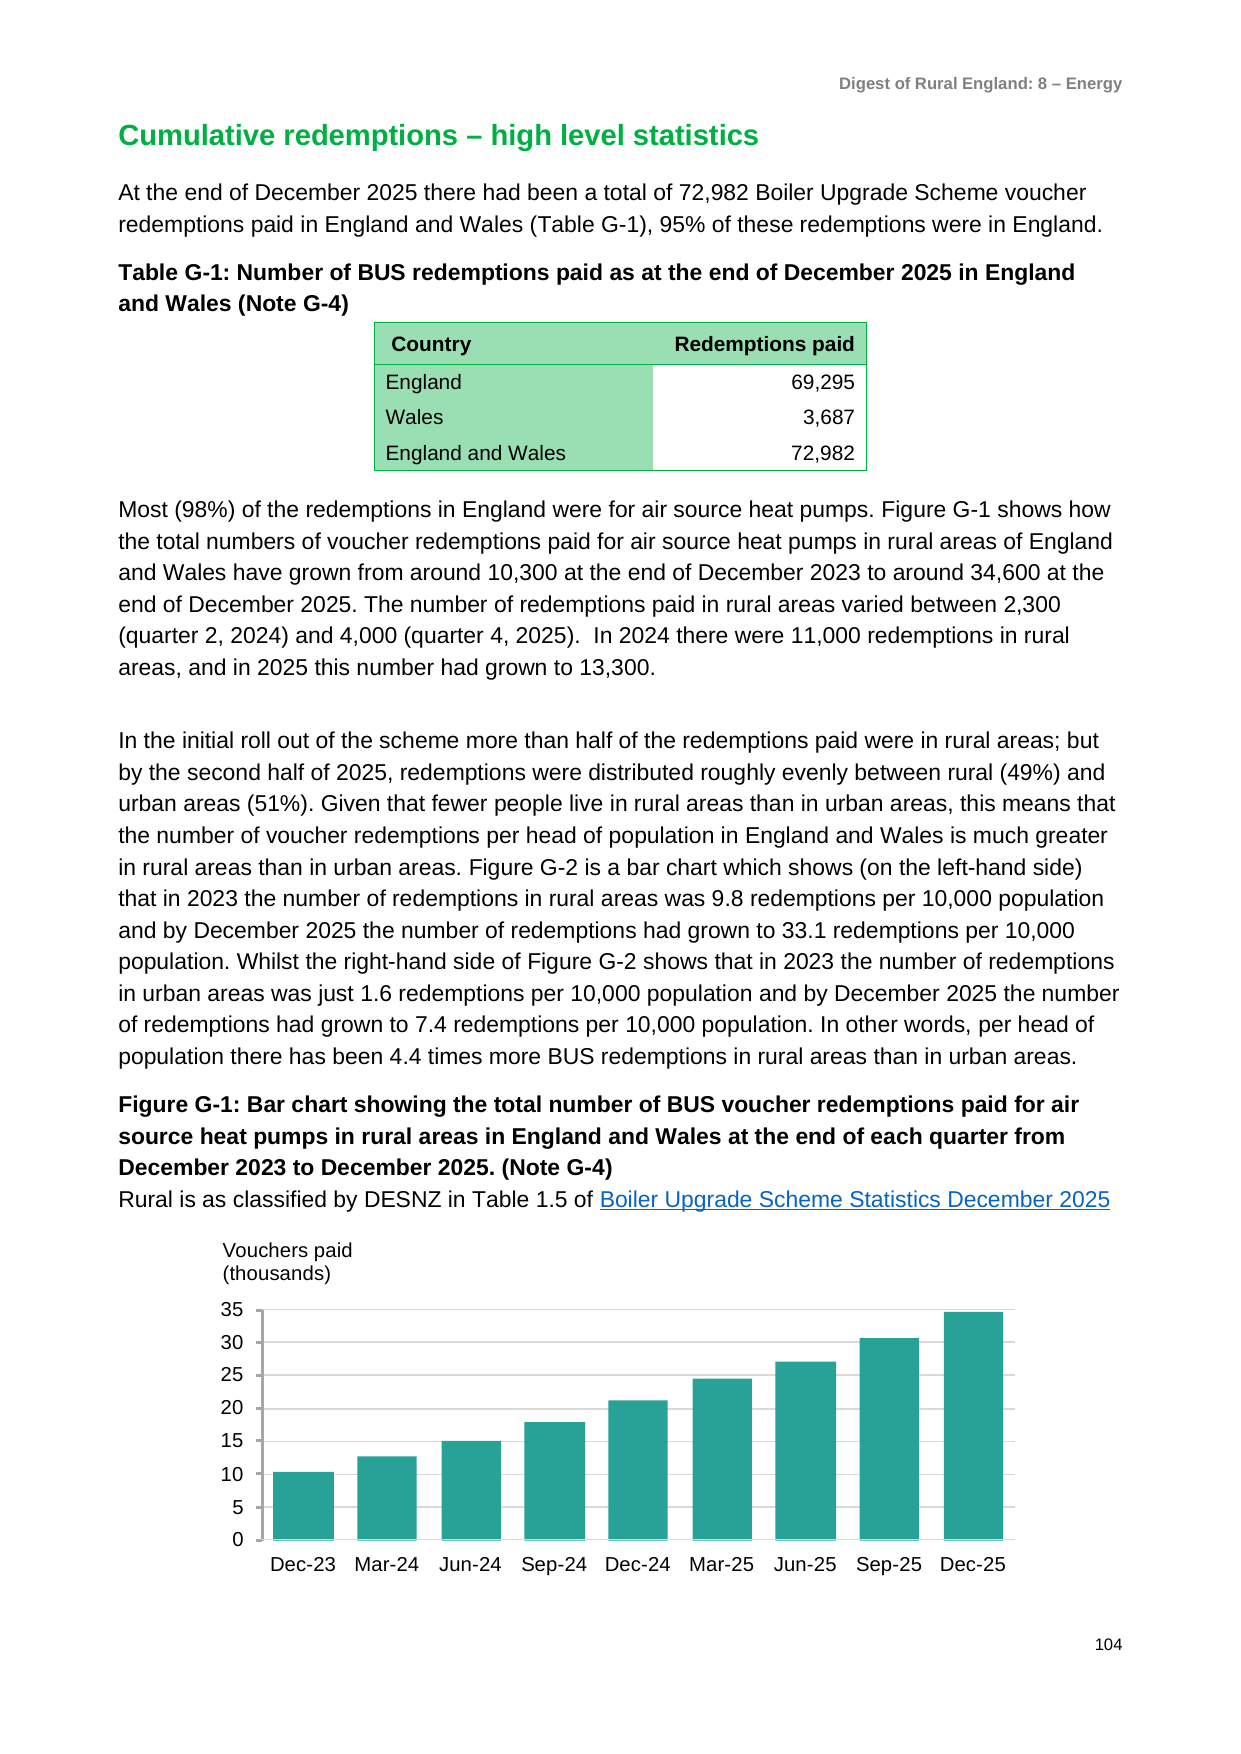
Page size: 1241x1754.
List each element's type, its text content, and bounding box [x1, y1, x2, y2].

table_header Country [375, 323, 653, 364]
table_header Redemptions paid [653, 323, 866, 364]
text Figure G‑1: Bar chart showing the total number of BUS voucher redemptions paid for air source heat pumps in rural areas in England and Wales at the end of each quarter from December 2023 to December 2025. (Note G-4) [118, 1091, 1122, 1181]
text Table G‑1: Number of BUS redemptions paid as at the end of December 2025 in England and Wales (Note G-4) [118, 259, 1122, 317]
text Most (98%) of the redemptions in England were for air source heat pumps. Figure G‑1 shows how the total numbers of voucher redemptions paid for air source heat pumps in rural areas of England and Wales have grown from around 10,300 at the end of December 2023 to around 34,600 at the end of December 2025. The number of redemptions paid in rural areas varied between 2,300 (quarter 2, 2024) and 4,000 (quarter 4, 2025). In 2024 there were 11,000 redemptions in rural areas, and in 2025 this number had grown to 13,300. [118, 496, 1122, 680]
subtitle Cumulative redemptions – high level statistics [118, 118, 1122, 152]
table_cell England and Wales [375, 435, 653, 470]
table_cell 72,982 [653, 436, 866, 470]
table_cell 69,295 [653, 365, 866, 399]
table_cell Wales [375, 399, 653, 435]
text At the end of December 2025 there had been a total of 72,982 Boiler Upgrade Scheme voucher redemptions paid in England and Wales (Table G‑1), 95% of these redemptions were in England. [118, 179, 1122, 237]
text In the initial roll out of the scheme more than half of the redemptions paid were in rural areas; but by the second half of 2025, redemptions were distributed roughly evenly between rural (49%) and urban areas (51%). Given that fewer people live in rural areas than in urban areas, this means that the number of voucher redemptions per head of population in England and Wales is much greater in rural areas than in urban areas. Figure G‑2 is a bar chart which shows (on the left-hand side) that in 2023 the number of redemptions in rural areas was 9.8 redemptions per 10,000 population and by December 2025 the number of redemptions had grown to 33.1 redemptions per 10,000 population. Whilst the right-hand side of Figure G‑2 shows that in 2023 the number of redemptions in urban areas was just 1.6 redemptions per 10,000 population and by December 2025 the number of redemptions had grown to 7.4 redemptions per 10,000 population. In other words, per head of population there has been 4.4 times more BUS redemptions in rural areas than in urban areas. [118, 727, 1122, 1069]
table_cell 3,687 [653, 399, 866, 435]
table_cell England [375, 365, 653, 399]
text Rural is as classified by DESNZ in Table 1.5 of Boiler Upgrade Scheme Statistics December 2025 [118, 1186, 1122, 1212]
